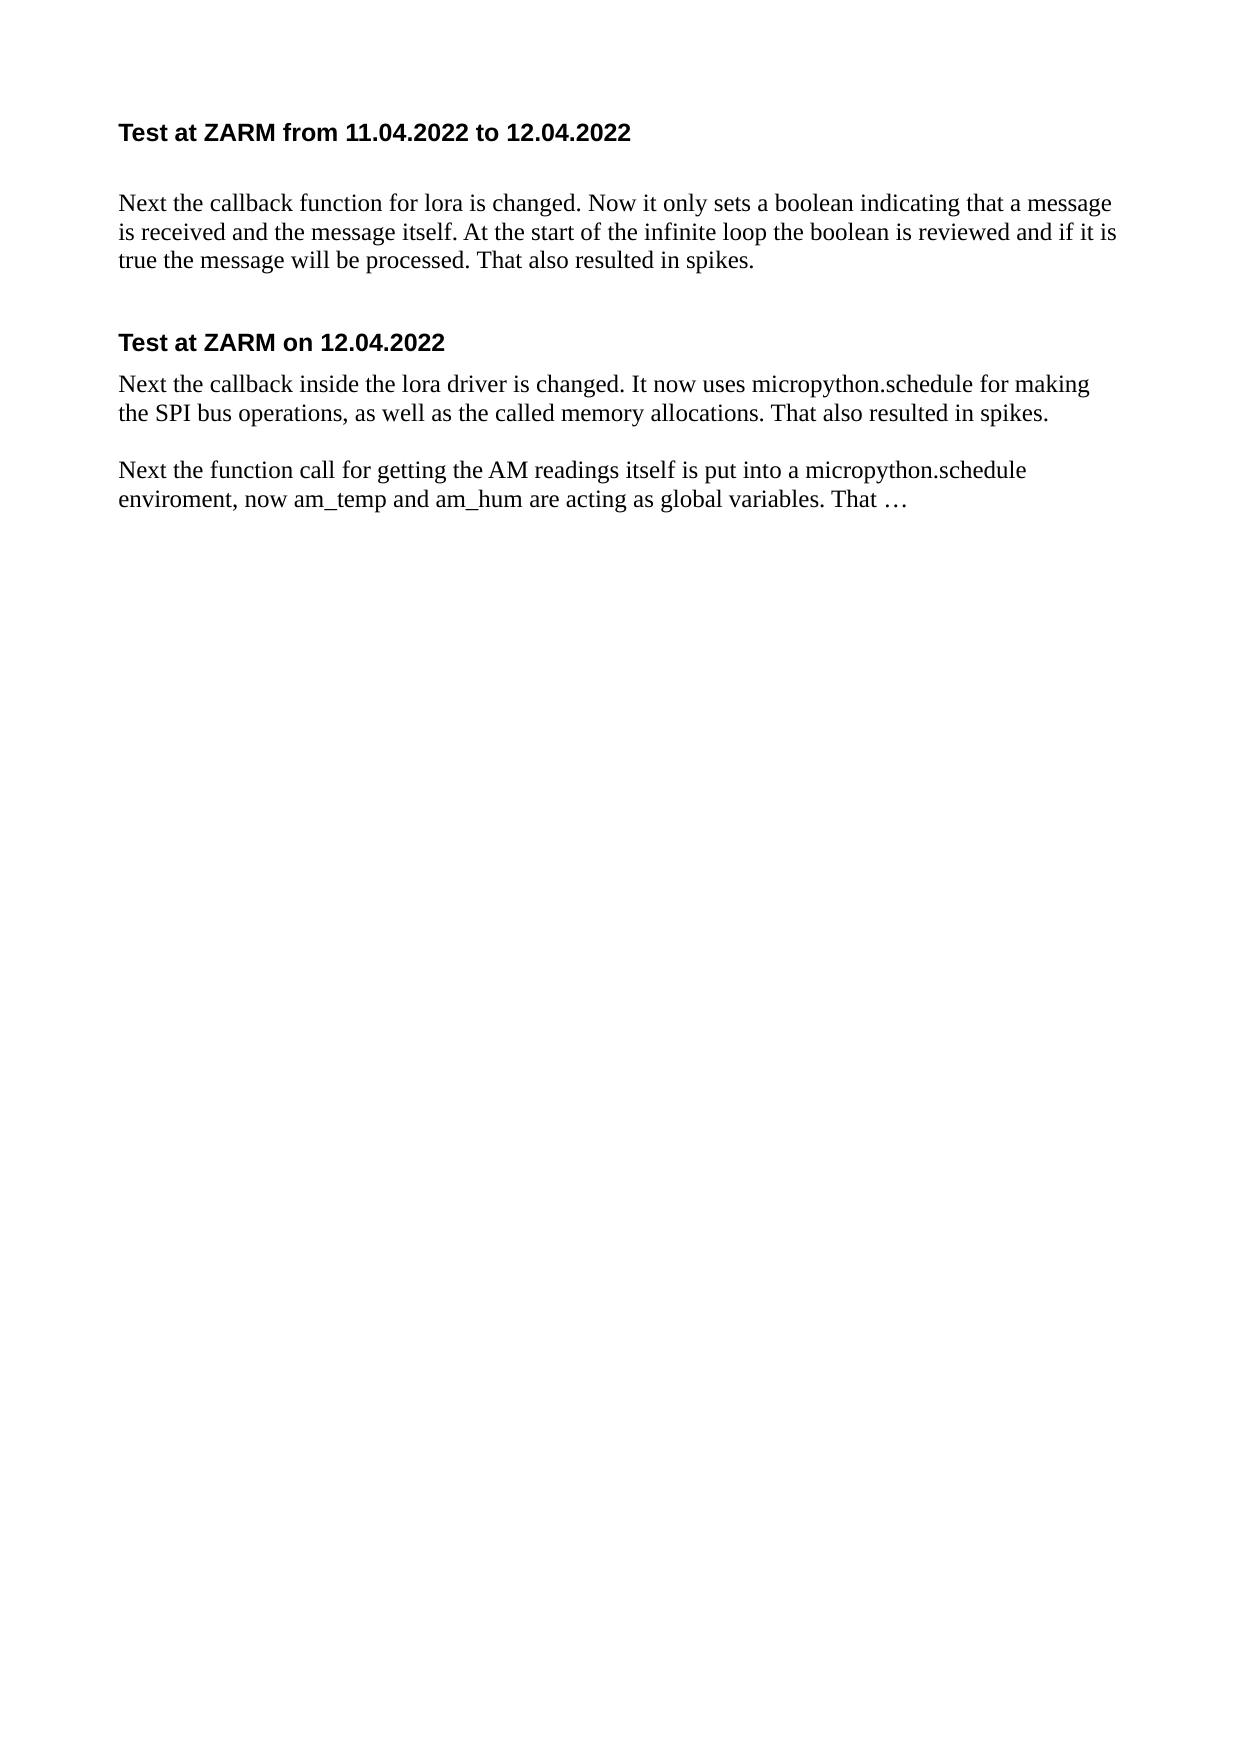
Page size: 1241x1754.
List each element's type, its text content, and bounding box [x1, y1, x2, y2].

subtitle Test at ZARM from 11.04.2022 to 12.04.2022 [118, 118, 1122, 147]
subtitle Test at ZARM on 12.04.2022 [118, 328, 1122, 357]
text Next the function call for getting the AM readings itself is put into a micropython.schedule enviroment, now am_temp and am_hum are acting as global variables. That … [118, 456, 1122, 513]
text Next the callback function for lora is changed. Now it only sets a boolean indicating that a message is received and the message itself. At the start of the infinite loop the boolean is reviewed and if it is true the message will be processed. That also resulted in spikes. [118, 188, 1122, 274]
text Next the callback inside the lora driver is changed. It now uses micropython.schedule for making the SPI bus operations, as well as the called memory allocations. That also resulted in spikes. [118, 369, 1122, 427]
